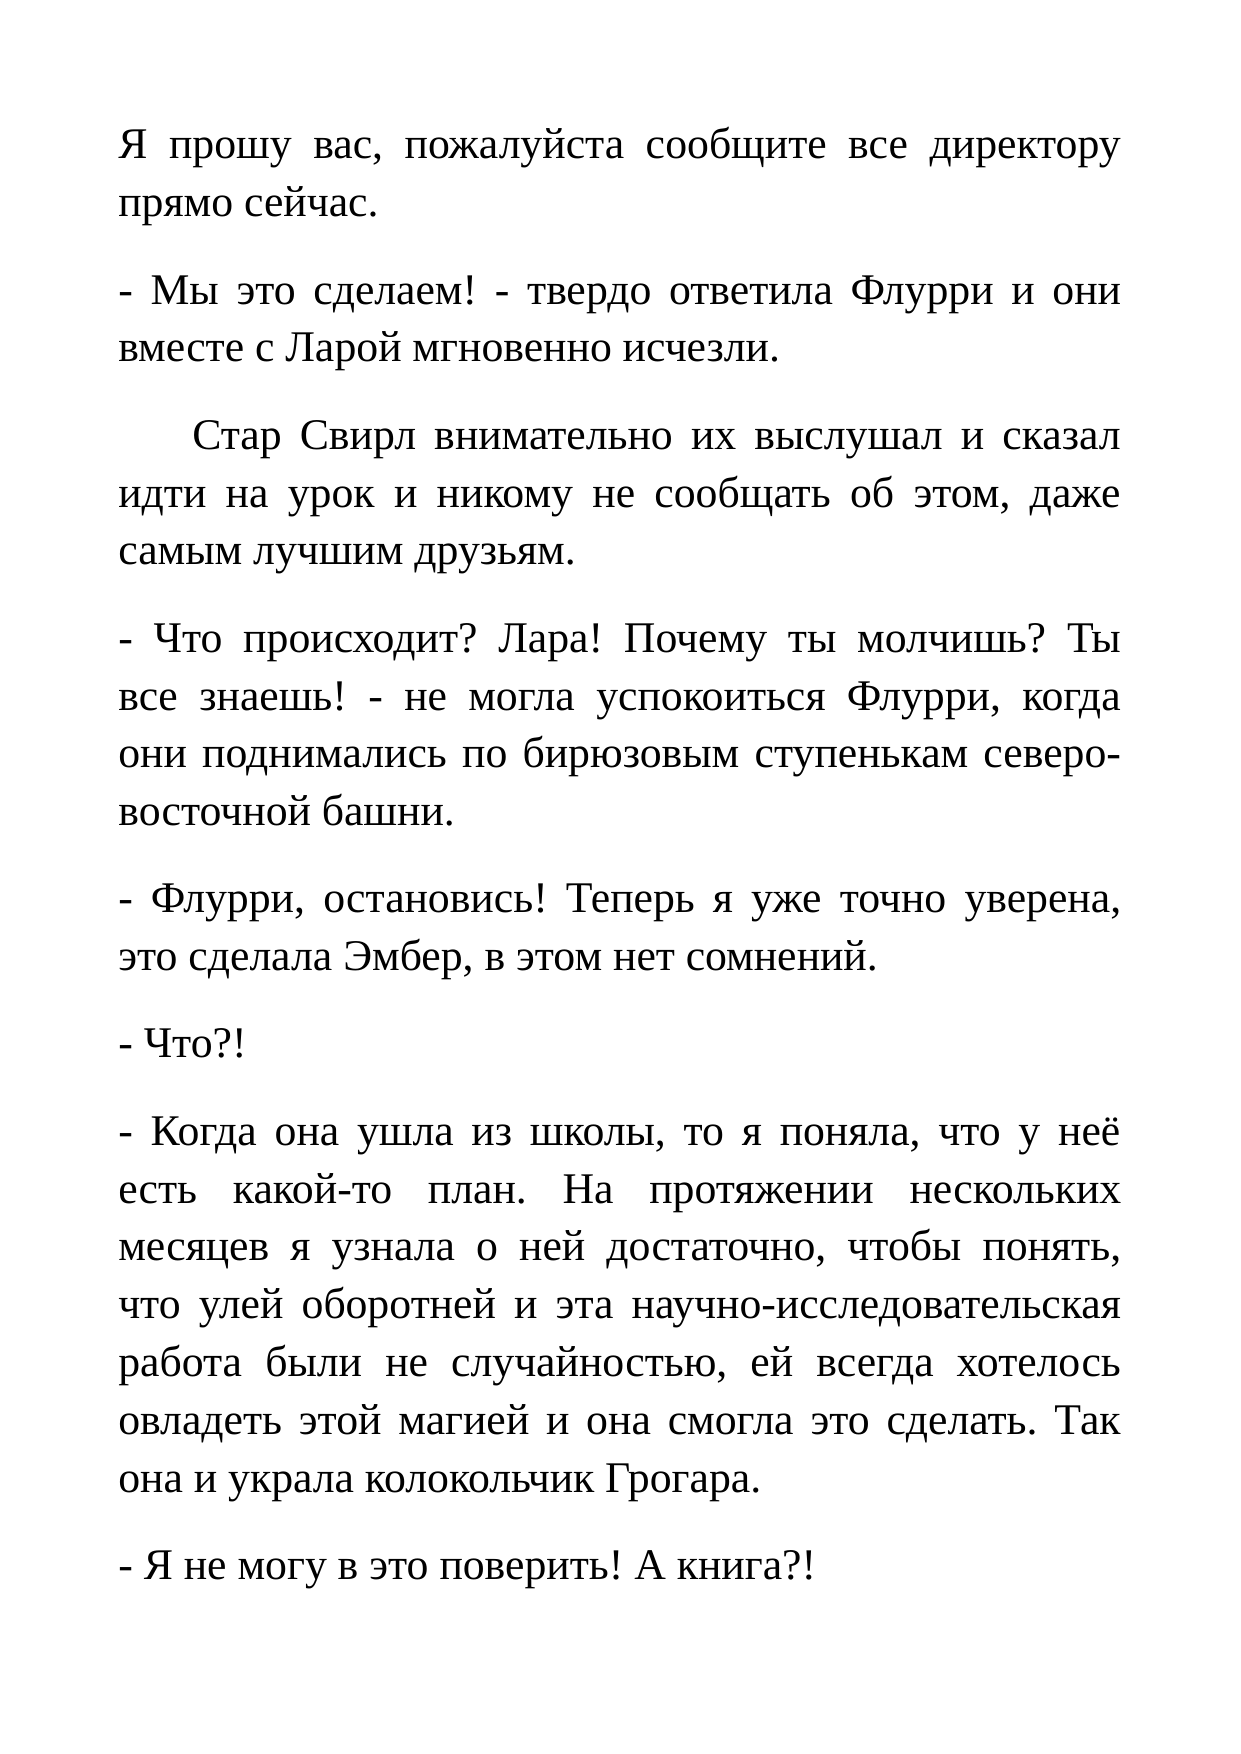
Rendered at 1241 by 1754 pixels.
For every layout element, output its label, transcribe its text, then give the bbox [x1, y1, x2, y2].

text - Что происходит? Лара! Почему ты молчишь? Ты все знаешь! - не могла успокоиться Флурри, когда они поднимались по бирюзовым ступенькам северо-восточной башни. [118, 611, 1122, 835]
text - Что?! [118, 1017, 1122, 1067]
text Стар Свирл внимательно их выслушал и сказал идти на урок и никому не сообщать об этом, даже самым лучшим друзьям. [118, 408, 1122, 574]
text - Когда она ушла из школы, то я поняла, что у неё есть какой-то план. На протяжении нескольких месяцев я узнала о ней достаточно, чтобы понять, что улей оборотней и эта научно-исследовательская работа были не случайностью, ей всегда хотелось овладеть этой магией и она смогла это сделать. Так она и украла колокольчик Грогара. [118, 1104, 1122, 1502]
text - Флурри, остановись! Теперь я уже точно уверена, это сделала Эмбер, в этом нет сомнений. [118, 872, 1122, 980]
text - Я не могу в это поверить! А книга?! [118, 1538, 1122, 1589]
text - Мы это сделаем! - твердо ответила Флурри и они вместе с Ларой мгновенно исчезли. [118, 263, 1122, 371]
text Я прошу вас, пожалуйста сообщите все директору прямо сейчас. [118, 118, 1122, 226]
